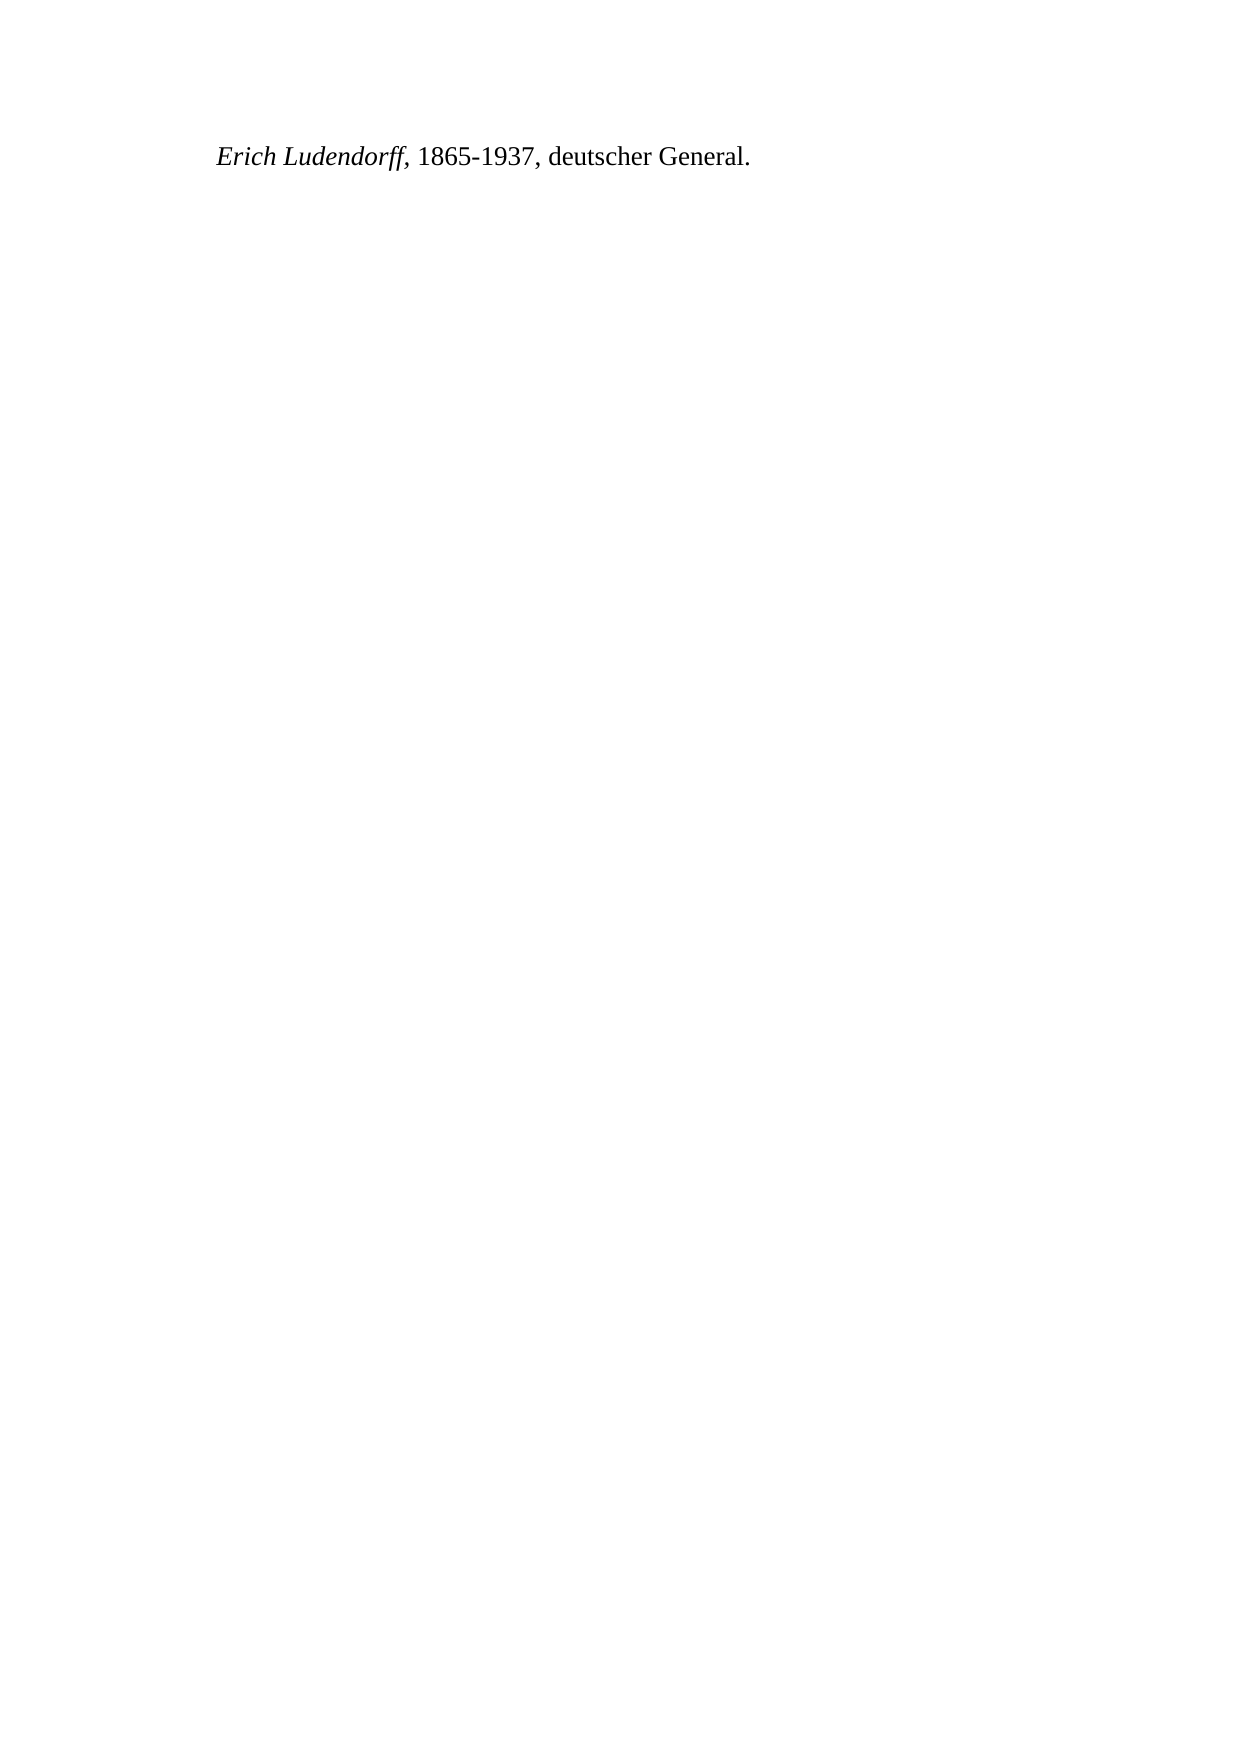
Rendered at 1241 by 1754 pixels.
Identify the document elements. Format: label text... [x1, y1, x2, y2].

text Erich Ludendorff, 1865-1937, deutscher General. [154, 142, 1081, 171]
